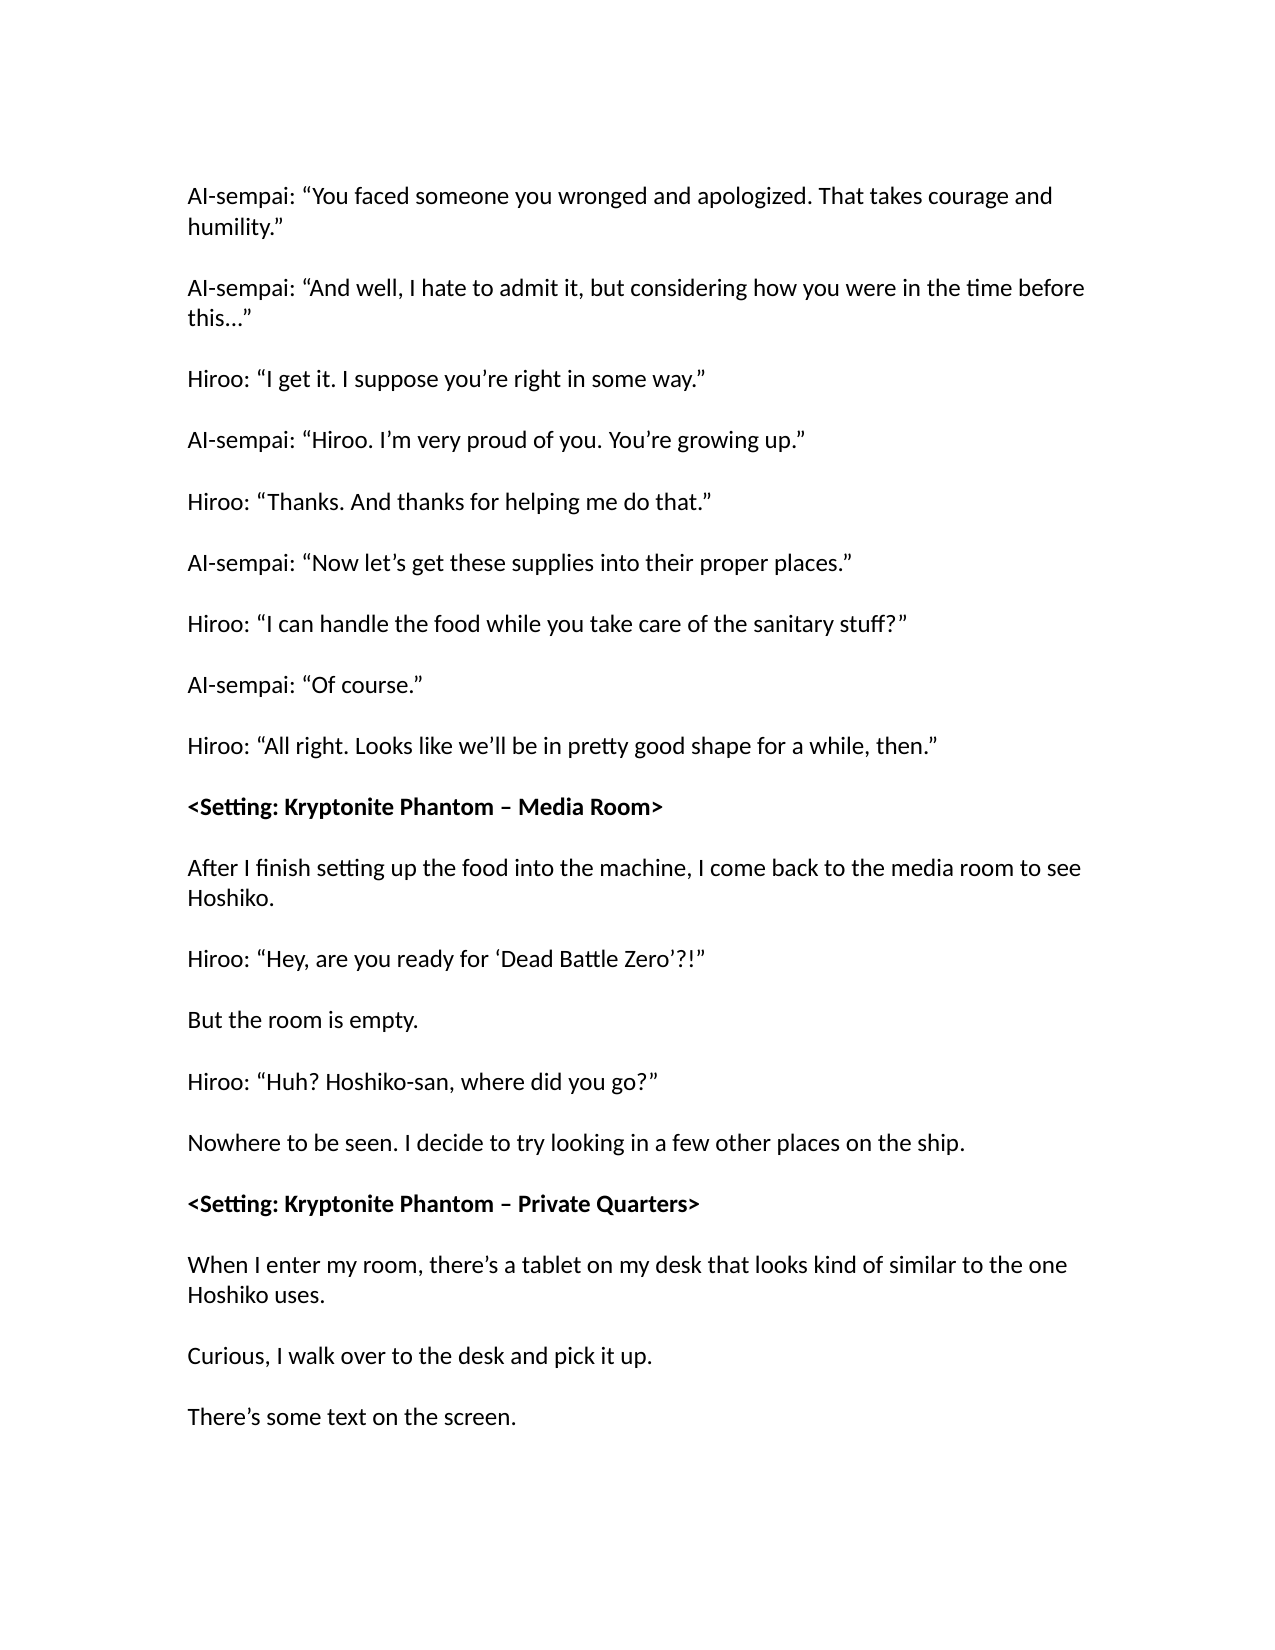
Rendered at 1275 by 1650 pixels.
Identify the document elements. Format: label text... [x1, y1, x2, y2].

text AI-sempai: “Now let’s get these supplies into their proper places.” [187, 547, 1087, 577]
text AI-sempai: “You faced someone you wronged and apologized. That takes courage and humility.” [187, 181, 1087, 242]
text Hiroo: “I can handle the food while you take care of the sanitary stuff?” [187, 608, 1087, 638]
text AI-sempai: “And well, I hate to admit it, but considering how you were in the time before this...” [187, 272, 1087, 333]
text When I enter my room, there’s a tablet on my desk that looks kind of similar to the one Hoshiko uses. [187, 1249, 1087, 1310]
text AI-sempai: “Of course.” [187, 669, 1087, 730]
text But the room is empty. [187, 1004, 1087, 1035]
text After I finish setting up the food into the machine, I come back to the media room to see Hoshiko. [187, 852, 1087, 913]
text Hiroo: “Thanks. And thanks for helping me do that.” [187, 486, 1087, 516]
text <Setting: Kryptonite Phantom – Private Quarters> [187, 1188, 1087, 1218]
text Hiroo: “Hey, are you ready for ‘Dead Battle Zero’?!” [187, 943, 1087, 974]
text Hiroo: “I get it. I suppose you’re right in some way.” [187, 364, 1087, 394]
text Nowhere to be seen. I decide to try looking in a few other places on the ship. [187, 1127, 1087, 1157]
text Hiroo: “Huh? Hoshiko-san, where did you go?” [187, 1066, 1087, 1096]
text <Setting: Kryptonite Phantom – Media Room> [187, 791, 1087, 821]
text AI-sempai: “Hiroo. I’m very proud of you. You’re growing up.” [187, 425, 1087, 455]
text Curious, I walk over to the desk and pick it up. [187, 1340, 1087, 1371]
text Hiroo: “All right. Looks like we’ll be in pretty good shape for a while, then.” [187, 730, 1087, 760]
text There’s some text on the screen. [187, 1401, 1087, 1432]
